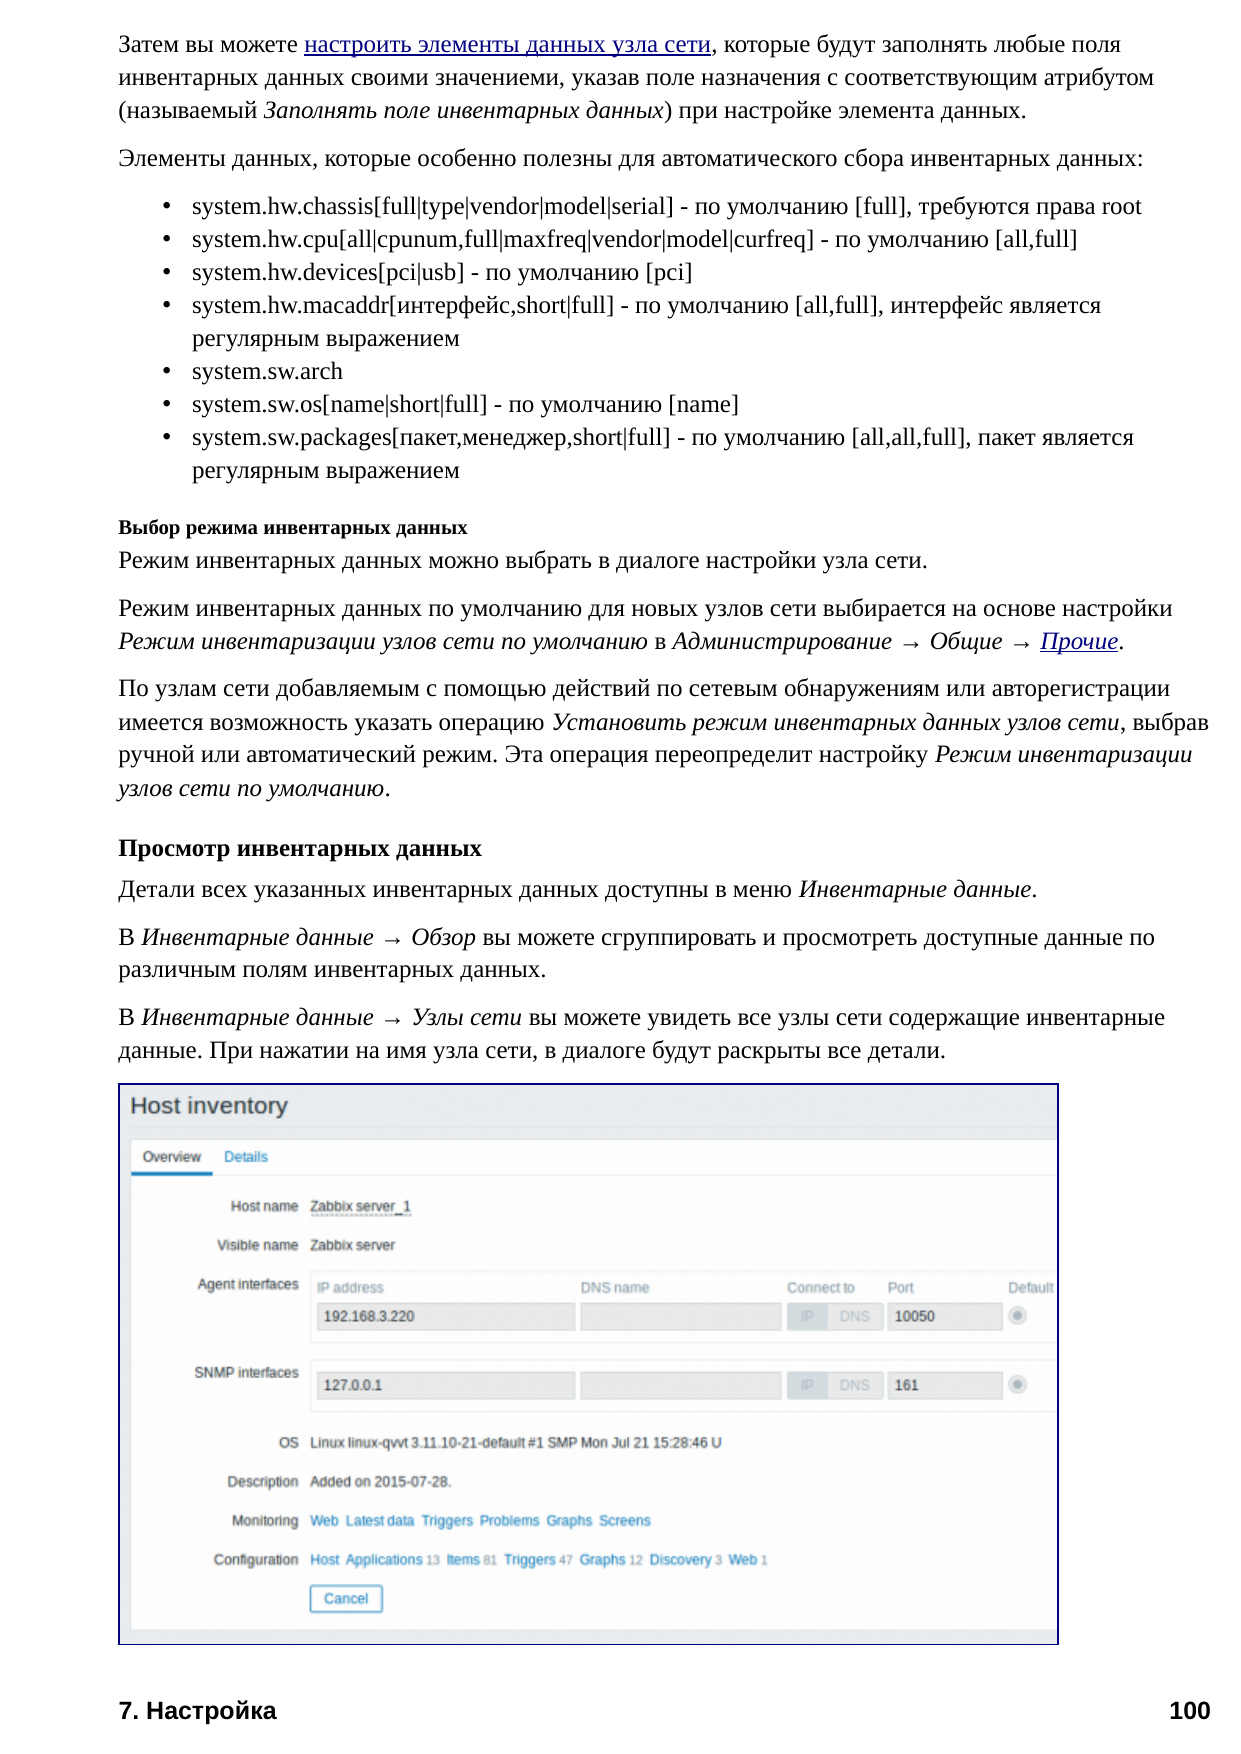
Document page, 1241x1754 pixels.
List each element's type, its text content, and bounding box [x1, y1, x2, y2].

text В Инвентарные данные → Узлы сети вы можете увидеть все узлы сети содержащие инвентарные данные. При нажатии на имя узла сети, в диалоге будут раскрыты все детали. [118, 1002, 1211, 1064]
subtitle Просмотр инвентарных данных [118, 833, 1211, 861]
list system.sw.arch [162, 356, 1211, 384]
text Элементы данных, которые особенно полезны для автоматического сбора инвентарных данных: [118, 143, 1211, 172]
text Режим инвентарных данных можно выбрать в диалоге настройки узла сети. [118, 545, 1211, 574]
subtitle Выбор режима инвентарных данных [118, 515, 1211, 539]
picture [120, 1085, 1057, 1644]
list system.hw.chassis[full|type|vendor|model|serial] - по умолчанию [full], требуются права root [162, 191, 1211, 219]
list system.sw.packages[пакет,менеджер,short|full] - по умолчанию [all,all,full], пакет является регулярным выражением [162, 422, 1211, 484]
text По узлам сети добавляемым с помощью действий по сетевым обнаружениям или авторегистрации имеется возможность указать операцию Установить режим инвентарных данных узлов сети, выбрав ручной или автоматический режим. Эта операция переопределит настройку Режим инвентаризации узлов сети по умолчанию. [118, 673, 1211, 801]
list system.hw.devices[pci|usb] - по умолчанию [pci] [162, 257, 1211, 286]
list system.sw.os[name|short|full] - по умолчанию [name] [162, 389, 1211, 418]
text В Инвентарные данные → Обзор вы можете сгруппировать и просмотреть доступные данные по различным полям инвентарных данных. [118, 922, 1211, 983]
text Затем вы можете настроить элементы данных узла сети, которые будут заполнять любые поля инвентарных данных своими значениеми, указав поле назначения с соответствующим атрибутом (называемый Заполнять поле инвентарных данных) при настройке элемента данных. [118, 29, 1211, 124]
text Детали всех указанных инвентарных данных доступны в меню Инвентарные данные. [118, 874, 1211, 903]
list system.hw.cpu[all|cpunum,full|maxfreq|vendor|model|curfreq] - по умолчанию [all,full] [162, 224, 1211, 252]
text Режим инвентарных данных по умолчанию для новых узлов сети выбирается на основе настройки Режим инвентаризации узлов сети по умолчанию в Администрирование → Общие → Прочие. [118, 593, 1211, 655]
list system.hw.macaddr[интерфейс,short|full] - по умолчанию [all,full], интерфейс является регулярным выражением [162, 290, 1211, 352]
